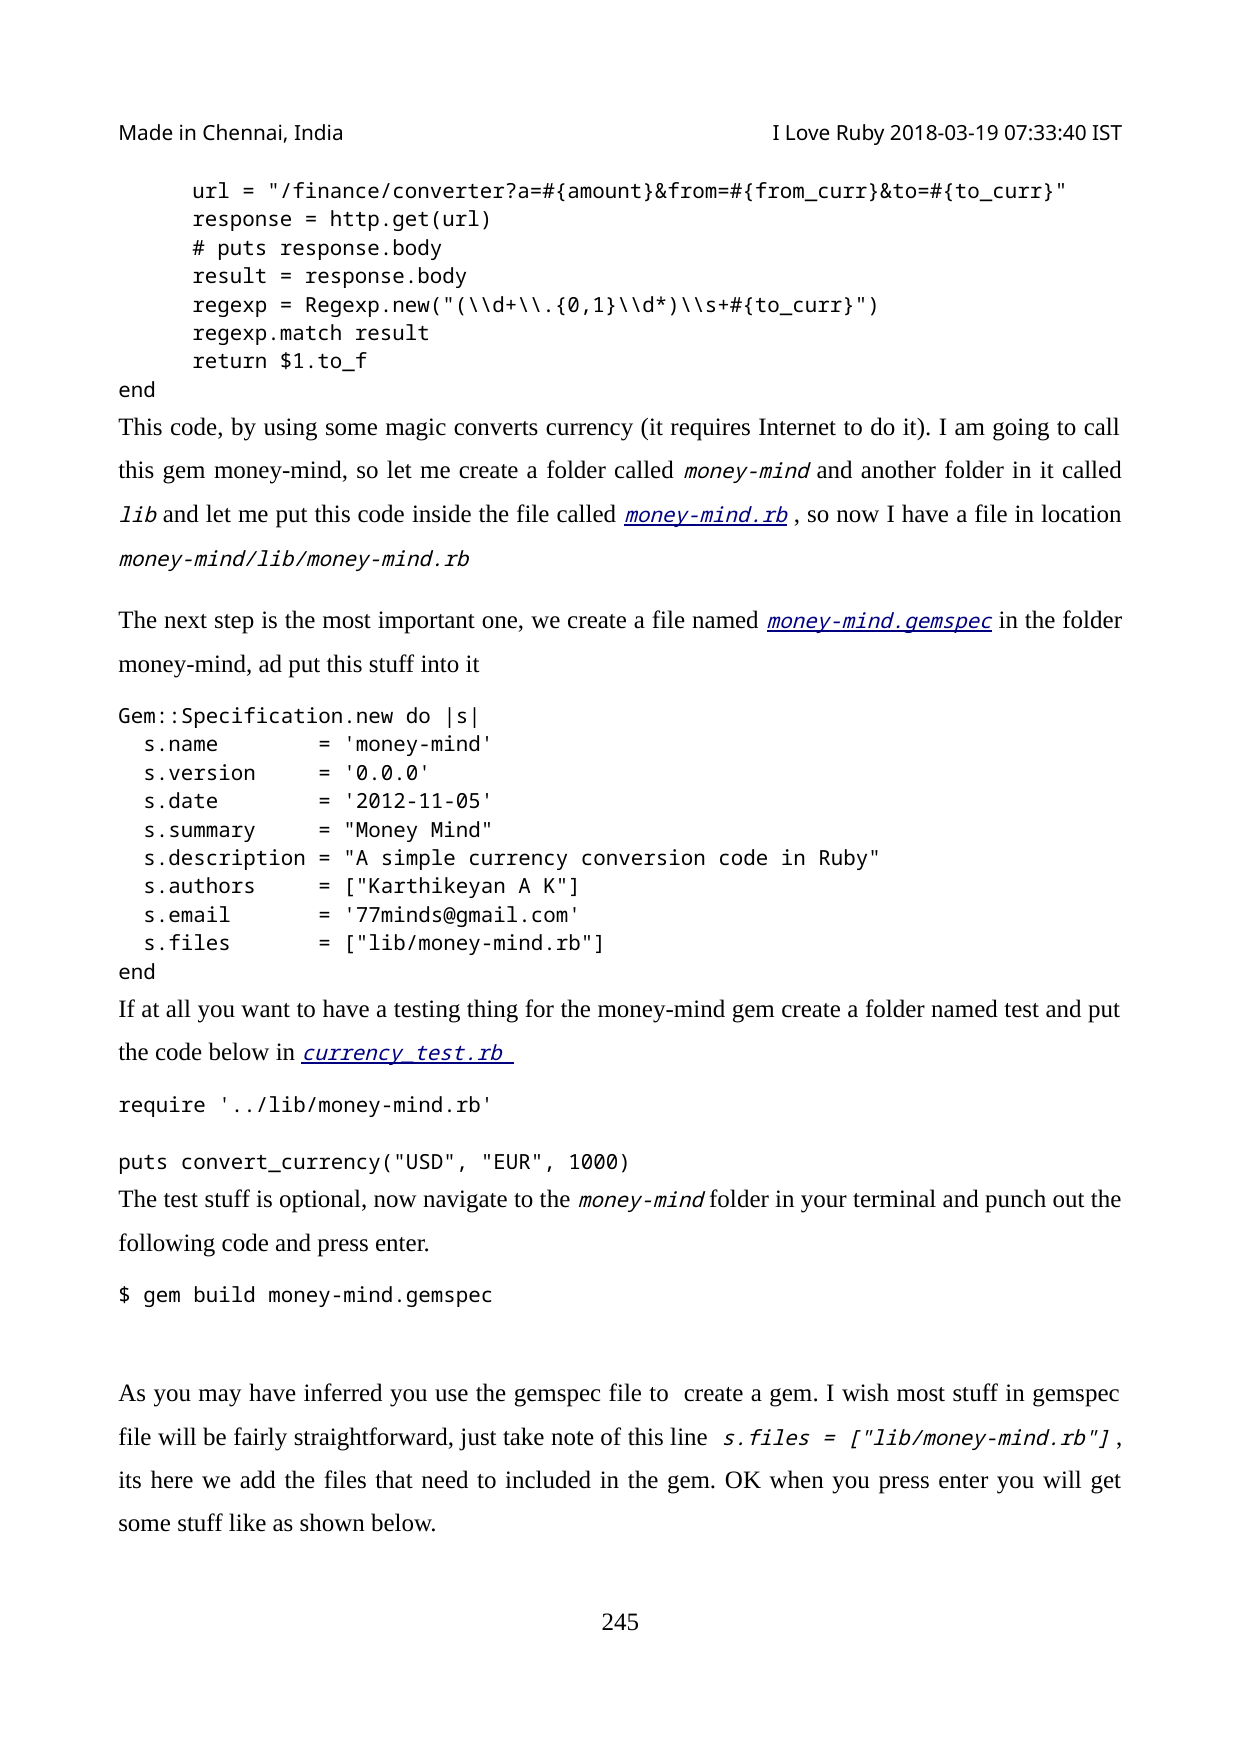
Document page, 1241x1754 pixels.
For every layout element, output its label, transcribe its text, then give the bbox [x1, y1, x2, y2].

text The next step is the most important one, we create a file named money-mind.gemspec in the folder money-mind, ad put this stuff into it [118, 605, 1122, 678]
text end [118, 957, 1122, 985]
text s.files = ["lib/money-mind.rb"] [118, 928, 1122, 957]
text s.date = '2012-11-05' [118, 786, 1122, 815]
text Gem::Specification.new do |s| [118, 701, 1122, 729]
text return $1.to_f [118, 347, 1122, 375]
text This code, by using some magic converts currency (it requires Internet to do it). I am going to call this gem money-mind, so let me create a folder called money-mind and another folder in it called lib and let me put this code inside the file called money-mind.rb , so now I have a file in location money-mind/lib/money-mind.rb [118, 412, 1122, 573]
text s.version = '0.0.0' [118, 758, 1122, 786]
text s.email = '77minds@gmail.com' [118, 900, 1122, 928]
text puts convert_currency("USD", "EUR", 1000) [118, 1147, 1122, 1176]
text s.authors = ["Karthikeyan A K"] [118, 872, 1122, 900]
text url = "/finance/converter?a=#{amount}&from=#{from_curr}&to=#{to_curr}" [118, 176, 1122, 204]
text s.description = "A simple currency conversion code in Ruby" [118, 843, 1122, 872]
text The test stuff is optional, now navigate to the money-mind folder in your terminal and punch out the following code and press enter. [118, 1184, 1122, 1257]
text end [118, 375, 1122, 403]
text As you may have inferred you use the gemspec file to create a gem. I wish most stuff in gemspec file will be fairly straightforward, just take note of this line s.files = ["lib/money-mind.rb"] , its here we add the files that need to included in the gem. OK when you press enter you will get some stuff like as shown below. [118, 1378, 1122, 1537]
text s.summary = "Money Mind" [118, 815, 1122, 843]
text # puts response.body [118, 233, 1122, 261]
text $ gem build money-mind.gemspec [118, 1280, 1122, 1309]
text require '../lib/money-mind.rb' [118, 1090, 1122, 1119]
text regexp = Regexp.new("(\\d+\\.{0,1}\\d*)\\s+#{to_curr}") [118, 290, 1122, 318]
text result = response.body [118, 261, 1122, 290]
text If at all you want to have a testing thing for the money-mind gem create a folder named test and put the code below in currency_test.rb [118, 994, 1122, 1067]
text response = http.get(url) [118, 204, 1122, 233]
text regexp.match result [118, 318, 1122, 347]
text s.name = 'money-mind' [118, 729, 1122, 758]
